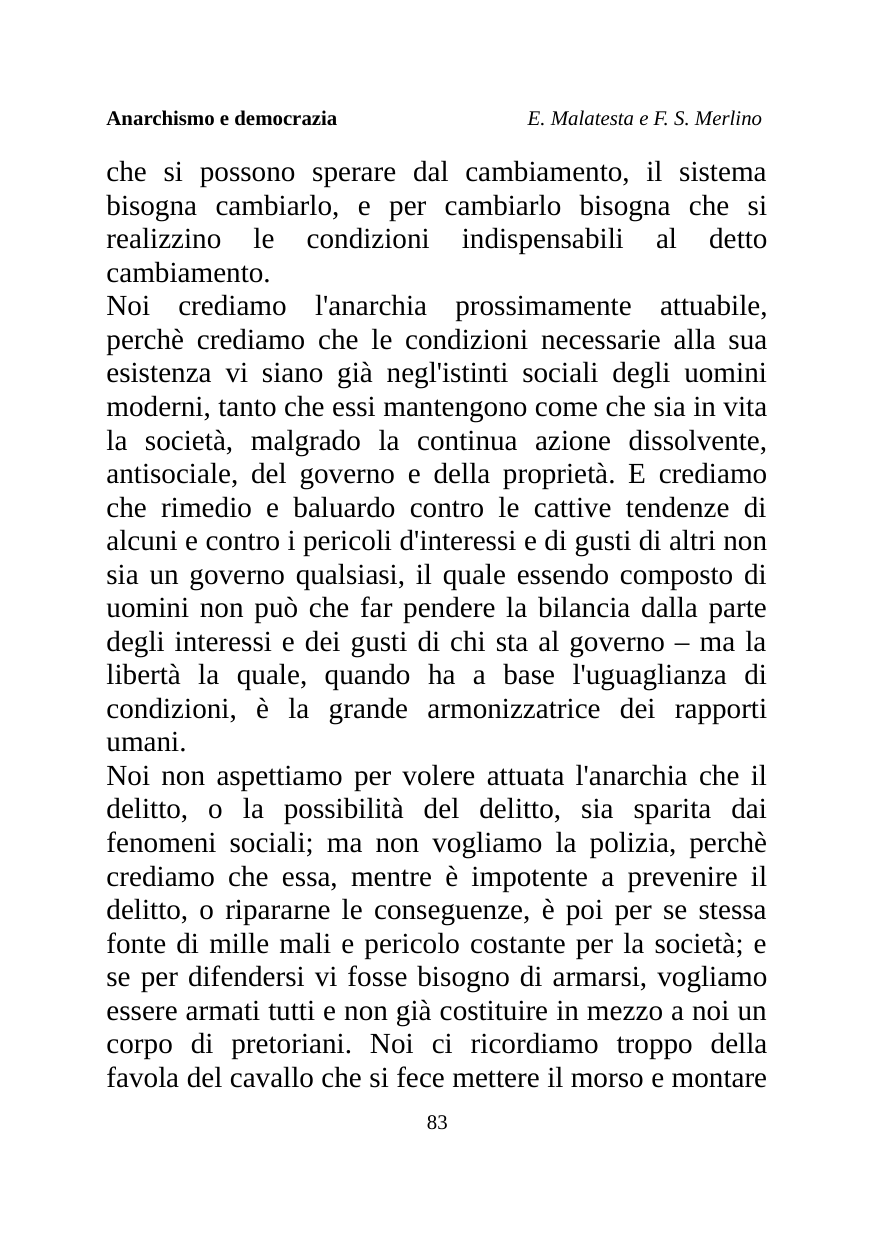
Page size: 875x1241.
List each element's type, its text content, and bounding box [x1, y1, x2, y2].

text Noi non aspettiamo per volere attuata l'anarchia che il delitto, o la possibilità del delitto, sia sparita dai fenomeni sociali; ma non vogliamo la polizia, perchè crediamo che essa, mentre è impotente a prevenire il delitto, o ripararne le conseguenze, è poi per se stessa fonte di mille mali e pericolo costante per la società; e se per difendersi vi fosse bisogno di armarsi, vogliamo essere armati tutti e non già costituire in mezzo a noi un corpo di pretoriani. Noi ci ricordiamo troppo della favola del cavallo che si fece mettere il morso e montare [106, 758, 768, 1093]
text che si possono sperare dal cambiamento, il sistema bisogna cambiarlo, e per cambiarlo bisogna che si realizzino le condizioni indispensabili al detto cambiamento. [106, 154, 768, 288]
text Noi crediamo l'anarchia prossimamente attuabile, perchè crediamo che le condizioni necessarie alla sua esistenza vi siano già negl'istinti sociali degli uomini moderni, tanto che essi mantengono come che sia in vita la società, malgrado la continua azione dissolvente, antisociale, del governo e della proprietà. E crediamo che rimedio e baluardo contro le cattive tendenze di alcuni e contro i pericoli d'interessi e di gusti di altri non sia un governo qualsiasi, il quale essendo composto di uomini non può che far pendere la bilancia dalla parte degli interessi e dei gusti di chi sta al governo – ma la libertà la quale, quando ha a base l'uguaglianza di condizioni, è la grande armonizzatrice dei rapporti umani. [106, 288, 768, 758]
